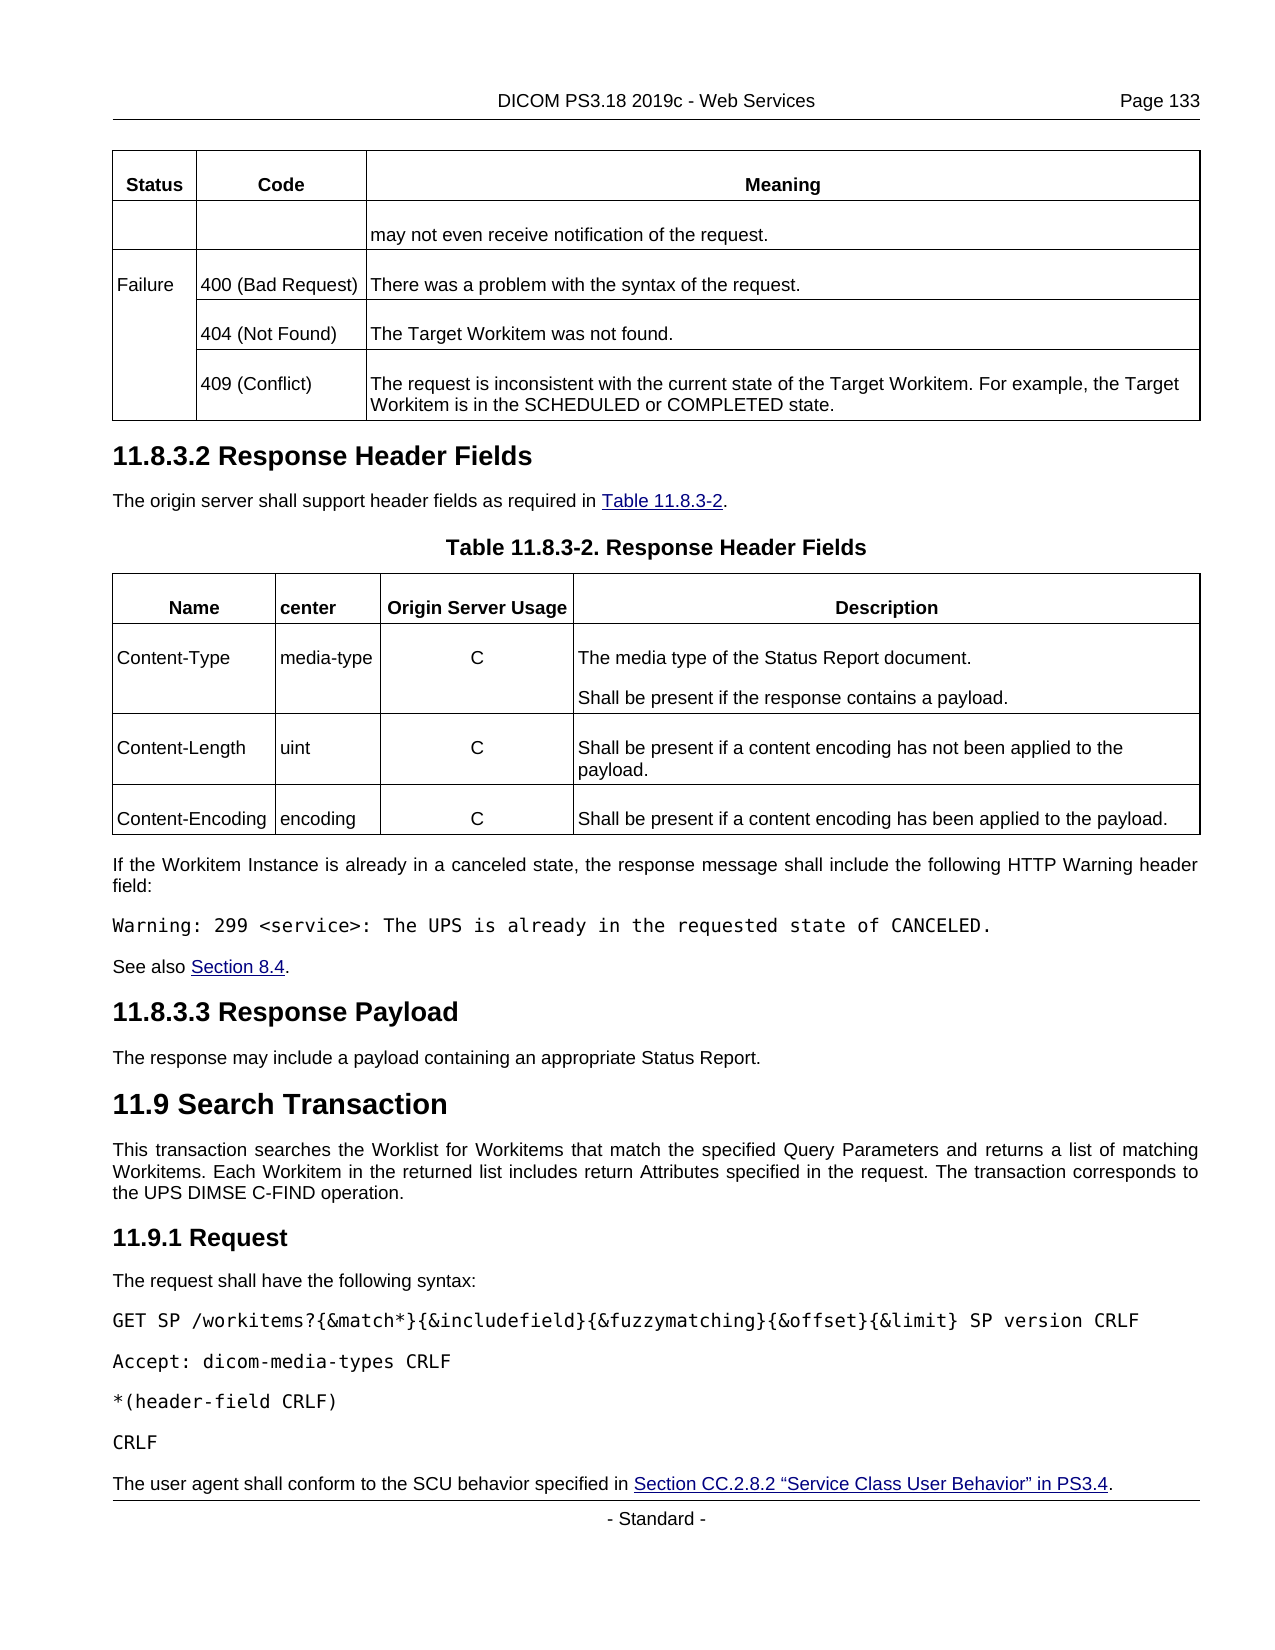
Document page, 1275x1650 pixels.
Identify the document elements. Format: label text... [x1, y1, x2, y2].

table_header Description [574, 574, 1199, 623]
table_cell Content-Encoding [113, 785, 275, 834]
table_header Meaning [367, 151, 1199, 200]
text Accept: dicom-media-types CRLF [112, 1351, 1200, 1373]
table_cell 404 (Not Found) [197, 300, 366, 349]
table_header Code [197, 151, 366, 200]
table_cell There was a problem with the syntax of the request. [367, 250, 1199, 299]
text 11.8.3.2 Response Header Fields [112, 440, 1200, 471]
table_header Origin Server Usage [381, 574, 573, 623]
table_cell encoding [276, 785, 380, 834]
text GET SP /workitems?{&match*}{&includefield}{&fuzzymatching}{&offset}{&limit} SP version CRLF [112, 1310, 1200, 1332]
table_cell 409 (Conflict) [197, 350, 366, 420]
text This transaction searches the Worklist for Workitems that match the specified Query Parameters and returns a list of matching Workitems. Each Workitem in the returned list includes return Attributes specified in the request. The transaction corresponds to the UPS DIMSE C-FIND operation. [112, 1139, 1200, 1204]
table_cell C [381, 785, 573, 834]
text See also Section 8.4. [112, 956, 1200, 978]
text The user agent shall conform to the SCU behavior specified in Section CC.2.8.2 “Service Class User Behavior” in PS3.4. [112, 1473, 1200, 1494]
table_cell uint [276, 714, 380, 784]
table_cell media-type [276, 624, 380, 713]
table_cell Shall be present if a content encoding has been applied to the payload. [574, 785, 1199, 834]
text Warning: 299 <service>: The UPS is already in the requested state of CANCELED. [112, 916, 1200, 937]
table_cell [197, 201, 366, 249]
table_header Name [113, 574, 275, 623]
text The origin server shall support header fields as required in Table 11.8.3-2. [112, 490, 1200, 511]
text CRLF [112, 1432, 1200, 1454]
text The response may include a payload containing an appropriate Status Report. [112, 1046, 1200, 1068]
text If the Workitem Instance is already in a canceled state, the response message shall include the following HTTP Warning header field: [112, 854, 1200, 897]
text Table 11.8.3-2. Response Header Fields [112, 534, 1200, 560]
table_cell Content-Length [113, 714, 275, 784]
table_header center [276, 574, 380, 623]
table_cell The Target Workitem was not found. [367, 300, 1199, 349]
text *(header-field CRLF) [112, 1392, 1200, 1413]
table_cell The request is inconsistent with the current state of the Target Workitem. For example, the Target Workitem is in the SCHEDULED or COMPLETED state. [367, 350, 1199, 420]
table_cell The media type of the Status Report document. Shall be present if the response contains a payload. [574, 624, 1199, 713]
table_cell Failure [113, 250, 196, 420]
table_cell C [381, 714, 573, 784]
table_cell Content-Type [113, 624, 275, 713]
text 11.9 Search Transaction [112, 1087, 1200, 1120]
text 11.8.3.3 Response Payload [112, 996, 1200, 1028]
table_cell [113, 201, 196, 249]
text The request shall have the following syntax: [112, 1270, 1200, 1292]
table_header Status [113, 151, 196, 200]
table_cell 400 (Bad Request) [197, 250, 366, 299]
table_cell C [381, 624, 573, 713]
table_cell may not even receive notification of the request. [367, 201, 1199, 249]
text 11.9.1 Request [112, 1222, 1200, 1251]
table_cell Shall be present if a content encoding has not been applied to the payload. [574, 714, 1199, 784]
